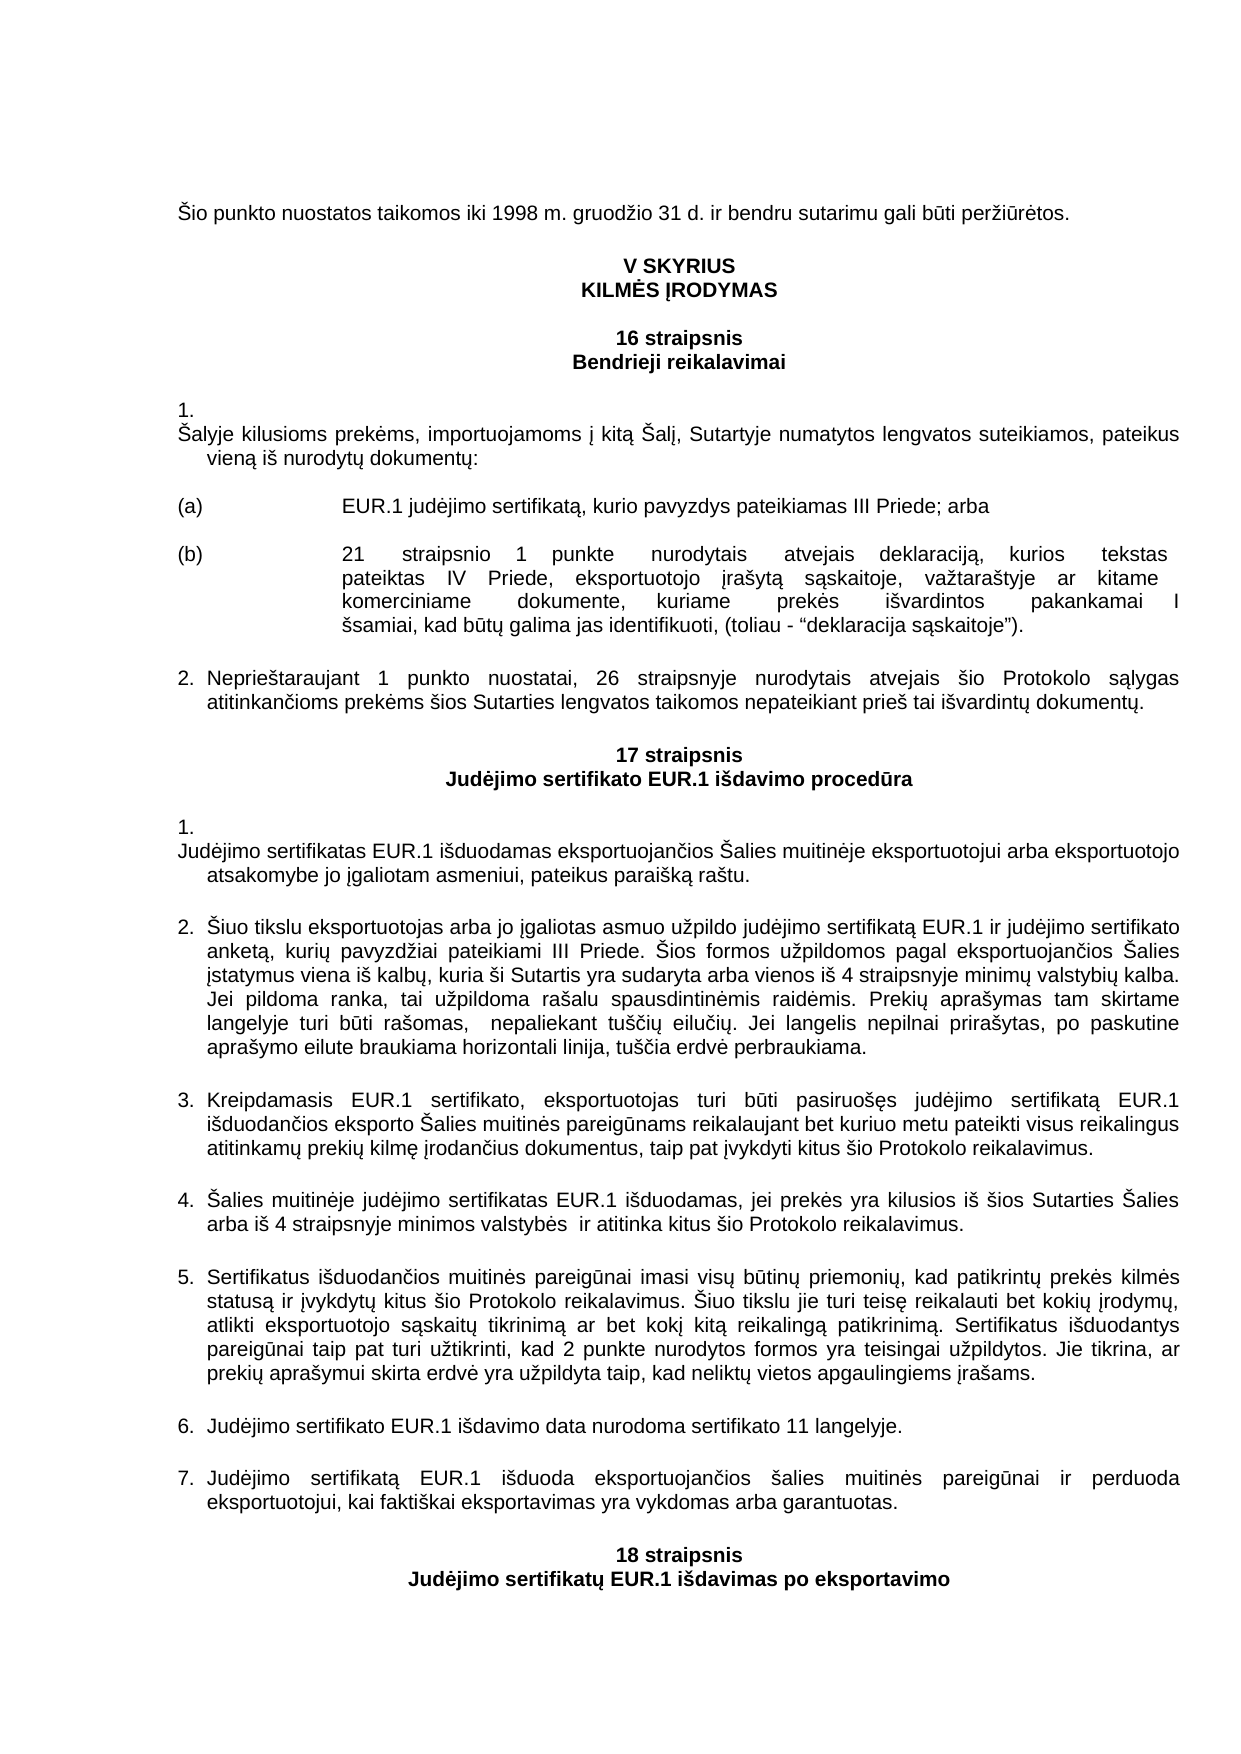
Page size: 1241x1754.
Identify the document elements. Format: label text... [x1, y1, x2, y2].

text 16 straipsnis [177, 326, 1181, 350]
text V SKYRIUS [177, 254, 1181, 278]
text Bendrieji reikalavimai [177, 350, 1181, 374]
text 2. Šiuo tikslu eksportuotojas arba jo įgaliotas asmuo užpildo judėjimo sertifikatą EUR.1 ir judėjimo sertifikato anketą, kurių pavyzdžiai pateikiami III Priede. Šios formos užpildomos pagal eksportuojančios Šalies įstatymus viena iš kalbų, kuria ši Sutartis yra sudaryta arba vienos iš 4 straipsnyje minimų valstybių kalba. Jei pildoma ranka, tai užpildoma rašalu spausdintinėmis raidėmis. Prekių aprašymas tam skirtame langelyje turi būti rašomas, nepaliekant tuščių eilučių. Jei langelis nepilnai prirašytas, po paskutine aprašymo eilute braukiama horizontali linija, tuščia erdvė perbraukiama. [177, 915, 1181, 1059]
text Judėjimo sertifikatas EUR.1 išduodamas eksportuojančios Šalies muitinėje eksportuotojui arba eksportuotojo atsakomybe jo įgaliotam asmeniui, pateikus paraišką raštu. [177, 838, 1181, 886]
text (a) EUR.1 judėjimo sertifikatą, kurio pavyzdys pateikiamas III Priede; arba [177, 493, 1181, 517]
text Judėjimo sertifikatų EUR.1 išdavimas po eksportavimo [177, 1567, 1181, 1591]
text 2. Neprieštaraujant 1 punkto nuostatai, 26 straipsnyje nurodytais atvejais šio Protokolo sąlygas atitinkančioms prekėms šios Sutarties lengvatos taikomos nepateikiant prieš tai išvardintų dokumentų. [177, 666, 1181, 714]
text 17 straipsnis [177, 743, 1181, 767]
text KILMĖS ĮRODYMAS [177, 278, 1181, 302]
text Judėjimo sertifikato EUR.1 išdavimo procedūra [177, 767, 1181, 791]
text Šio punkto nuostatos taikomos iki 1998 m. gruodžio 31 d. ir bendru sutarimu gali būti peržiūrėtos. [177, 201, 1181, 225]
text 7. Judėjimo sertifikatą EUR.1 išduoda eksportuojančios šalies muitinės pareigūnai ir perduoda eksportuotojui, kai faktiškai eksportavimas yra vykdomas arba garantuotas. [177, 1466, 1181, 1514]
text 6. Judėjimo sertifikato EUR.1 išdavimo data nurodoma sertifikato 11 langelyje. [177, 1413, 1181, 1437]
text (b) 21 straipsnio 1 punkte nurodytais atvejais deklaraciją, kurios tekstas pateiktas IV Priede, eksportuotojo įrašytą sąskaitoje, važtaraštyje ar kitame komerciniame dokumente, kuriame prekės išvardintos pakankamai I šsamiai, kad būtų galima jas identifikuoti, (toliau - “deklaracija sąskaitoje”). [177, 541, 1181, 637]
text Šalyje kilusioms prekėms, importuojamoms į kitą Šalį, Sutartyje numatytos lengvatos suteikiamos, pateikus vieną iš nurodytų dokumentų: [177, 422, 1181, 469]
text 5. Sertifikatus išduodančios muitinės pareigūnai imasi visų būtinų priemonių, kad patikrintų prekės kilmės statusą ir įvykdytų kitus šio Protokolo reikalavimus. Šiuo tikslu jie turi teisę reikalauti bet kokių įrodymų, atlikti eksportuotojo sąskaitų tikrinimą ar bet kokį kitą reikalingą patikrinimą. Sertifikatus išduodantys pareigūnai taip pat turi užtikrinti, kad 2 punkte nurodytos formos yra teisingai užpildytos. Jie tikrina, ar prekių aprašymui skirta erdvė yra užpildyta taip, kad neliktų vietos apgaulingiems įrašams. [177, 1265, 1181, 1385]
text 18 straipsnis [177, 1543, 1181, 1567]
text 1. [177, 814, 1181, 838]
text 1. [177, 398, 1181, 422]
text 4. Šalies muitinėje judėjimo sertifikatas EUR.1 išduodamas, jei prekės yra kilusios iš šios Sutarties Šalies arba iš 4 straipsnyje minimos valstybės ir atitinka kitus šio Protokolo reikalavimus. [177, 1188, 1181, 1236]
text 3. Kreipdamasis EUR.1 sertifikato, eksportuotojas turi būti pasiruošęs judėjimo sertifikatą EUR.1 išduodančios eksporto Šalies muitinės pareigūnams reikalaujant bet kuriuo metu pateikti visus reikalingus atitinkamų prekių kilmę įrodančius dokumentus, taip pat įvykdyti kitus šio Protokolo reikalavimus. [177, 1088, 1181, 1159]
